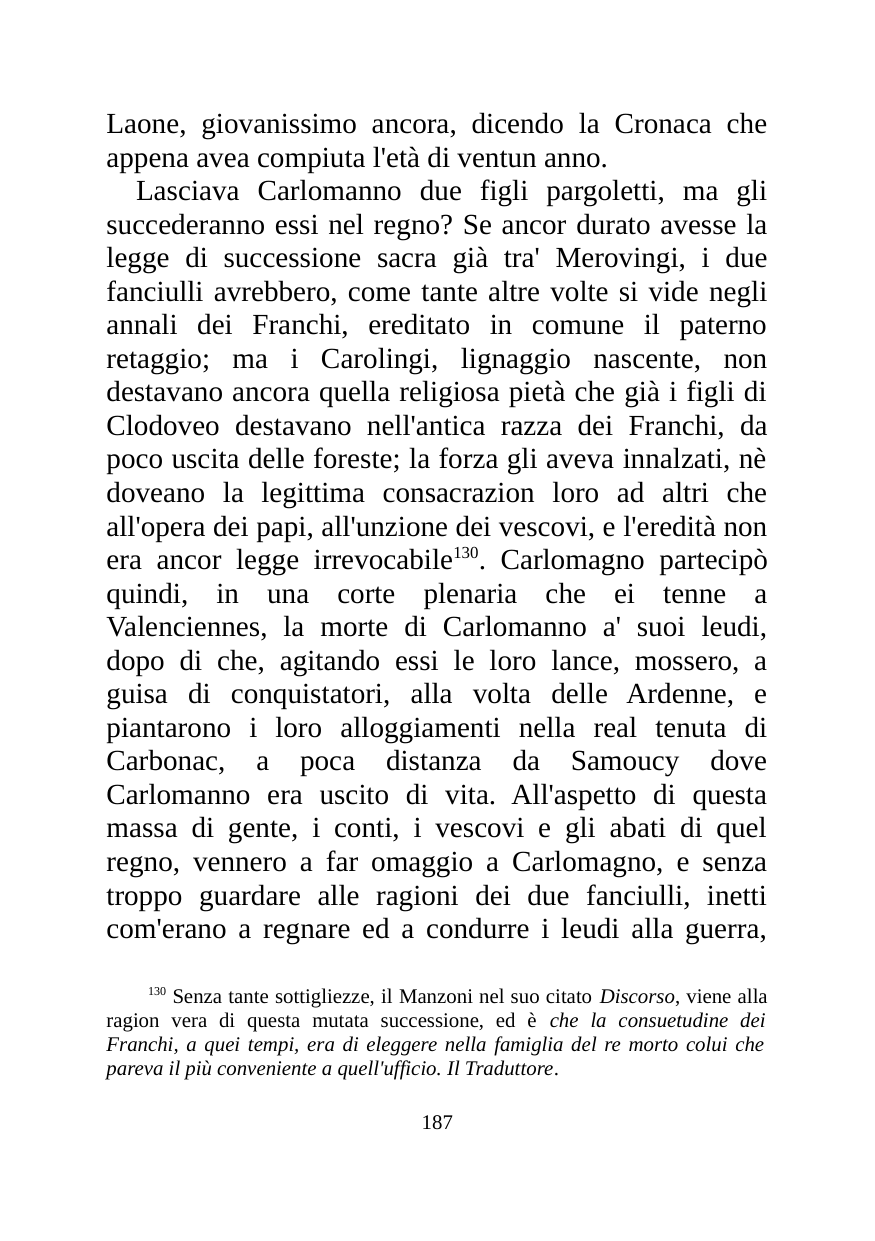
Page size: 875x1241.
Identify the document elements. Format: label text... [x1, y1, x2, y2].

text Lasciava Carlomanno due figli pargoletti, ma gli succederanno essi nel regno? Se ancor durato avesse la legge di successione sacra già tra' Merovingi, i due fanciulli avrebbero, come tante altre volte si vide negli annali dei Franchi, ereditato in comune il paterno retaggio; ma i Carolingi, lignaggio nascente, non destavano ancora quella religiosa pietà che già i figli di Clodoveo destavano nell'antica razza dei Franchi, da poco uscita delle foreste; la forza gli aveva innalzati, nè doveano la legittima consacrazion loro ad altri che all'opera dei papi, all'unzione dei vescovi, e l'eredità non era ancor legge irrevocabile. Carlomagno partecipò quindi, in una corte plenaria che ei tenne a Valenciennes, la morte di Carlomanno a' suoi leudi, dopo di che, agitando essi le loro lance, mossero, a guisa di conquistatori, alla volta delle Ardenne, e piantarono i loro alloggiamenti nella real tenuta di Carbonac, a poca distanza da Samoucy dove Carlomanno era uscito di vita. All'aspetto di questa massa di gente, i conti, i vescovi e gli abati di quel regno, vennero a far omaggio a Carlomagno, e senza troppo guardare alle ragioni dei due fanciulli, inetti com'erano a regnare ed a condurre i leudi alla guerra, [106, 173, 768, 945]
text Laone, giovanissimo ancora, dicendo la Cronaca che appena avea compiuta l'età di ventun anno. [106, 106, 768, 173]
text Senza tante sottigliezze, il Manzoni nel suo citato Discorso, viene alla ragion vera di questa mutata successione, ed è che la consuetudine dei Franchi, a quei tempi, era di eleggere nella famiglia del re morto colui che pareva il più conveniente a quell'ufficio. Il Traduttore. [106, 984, 768, 1080]
